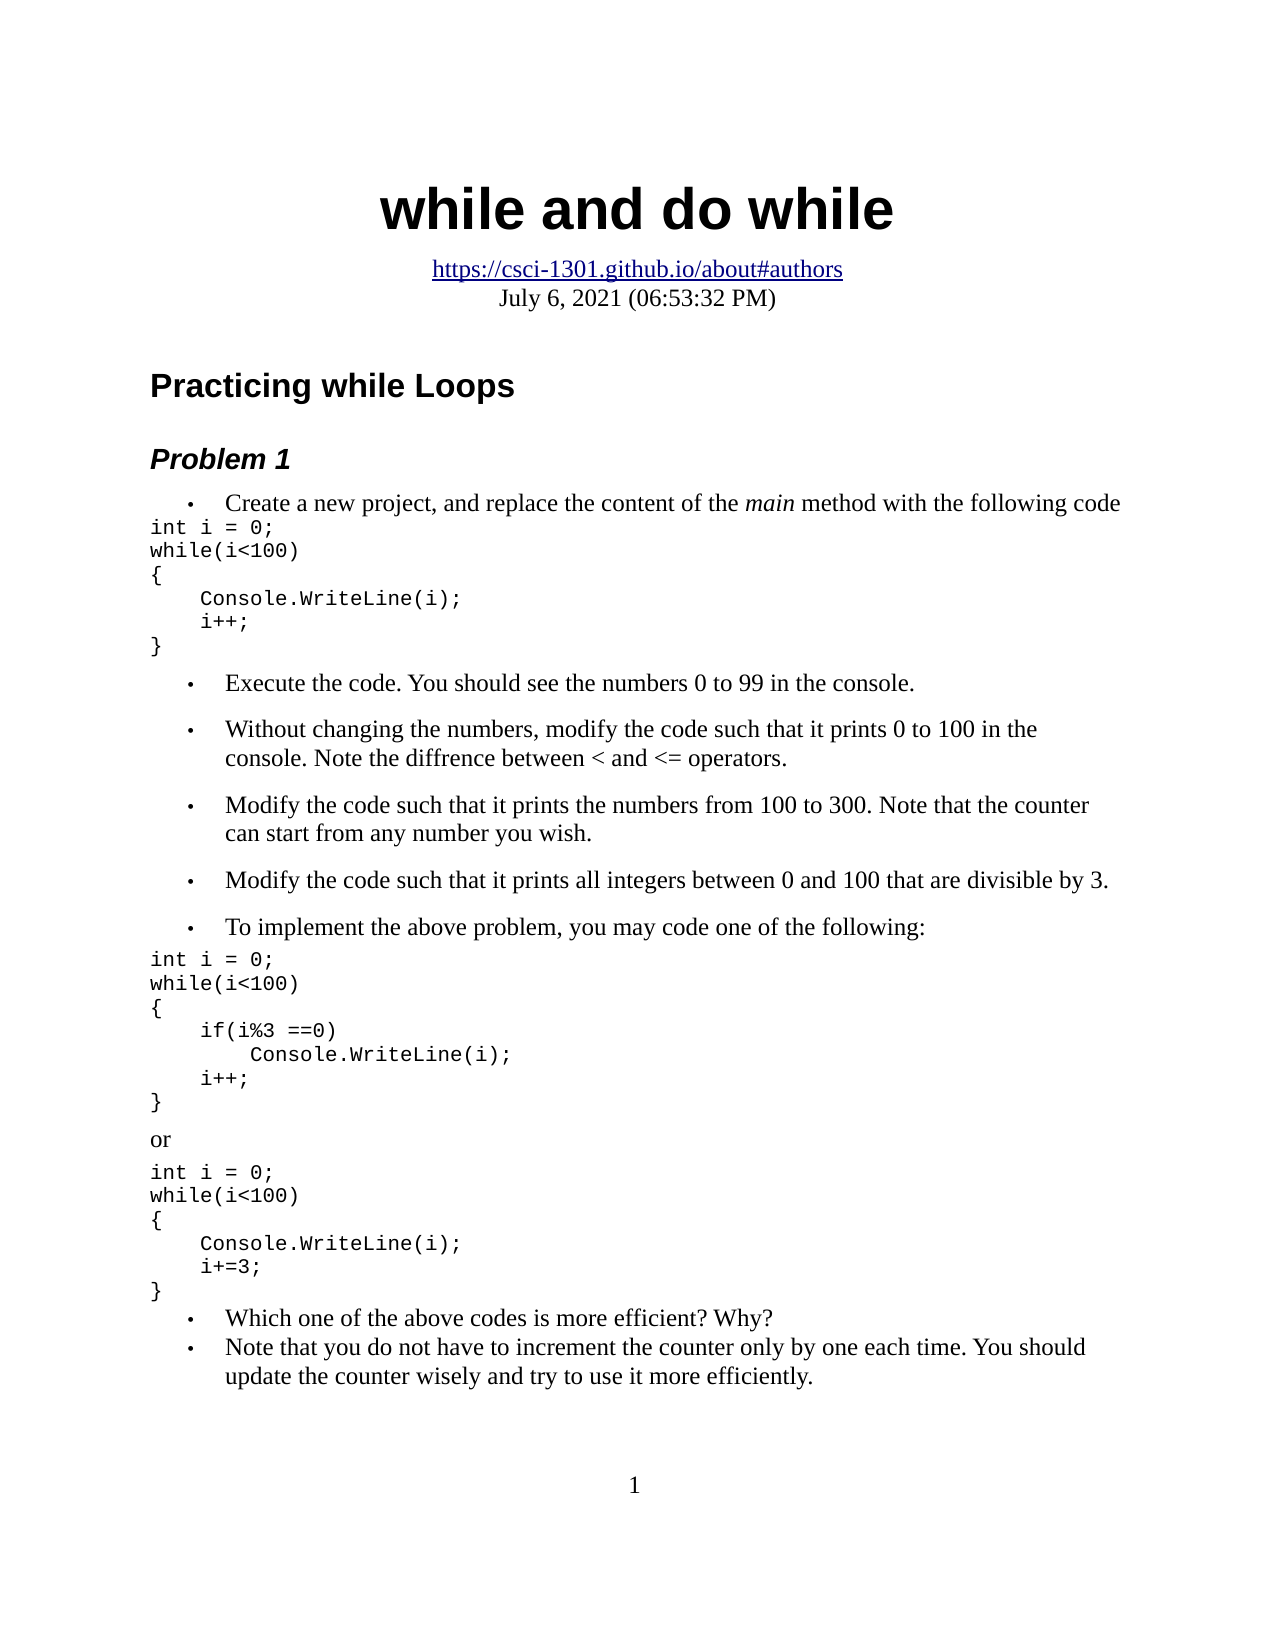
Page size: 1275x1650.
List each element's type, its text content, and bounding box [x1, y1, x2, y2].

text { [150, 997, 1125, 1020]
text { [150, 1209, 1125, 1233]
list To implement the above problem, you may code one of the following: [187, 912, 1125, 941]
text while(i<100) [150, 540, 1125, 564]
text if(i%3 ==0) [150, 1020, 1125, 1044]
list Modify the code such that it prints the numbers from 100 to 300. Note that the counter can start from any number you wish. [187, 790, 1125, 847]
text int i = 0; [150, 1162, 1125, 1185]
list Create a new project, and replace the content of the main method with the following code [187, 488, 1125, 517]
list Without changing the numbers, modify the code such that it prints 0 to 100 in the console. Note the diffrence between < and <= operators. [187, 714, 1125, 772]
title while and do while [150, 175, 1125, 242]
text } [150, 1091, 1125, 1115]
text i+=3; [150, 1256, 1125, 1280]
text July 6, 2021 (06:53:32 PM) [150, 283, 1125, 312]
text while(i<100) [150, 973, 1125, 997]
subtitle Practicing while Loops [150, 366, 1125, 404]
text or [150, 1124, 1125, 1153]
list Which one of the above codes is more efficient? Why? [187, 1303, 1125, 1332]
text } [150, 1280, 1125, 1303]
text i++; [150, 1068, 1125, 1091]
text i++; [150, 611, 1125, 635]
text { [150, 564, 1125, 588]
text } [150, 635, 1125, 659]
subtitle Problem 1 [150, 442, 1125, 476]
text Console.WriteLine(i); [150, 588, 1125, 611]
text Console.WriteLine(i); [150, 1044, 1125, 1068]
text int i = 0; [150, 517, 1125, 540]
list Execute the code. You should see the numbers 0 to 99 in the console. [187, 668, 1125, 696]
text int i = 0; [150, 949, 1125, 973]
text Console.WriteLine(i); [150, 1233, 1125, 1256]
list Note that you do not have to increment the counter only by one each time. You should update the counter wisely and try to use it more efficiently. [187, 1332, 1125, 1390]
text while(i<100) [150, 1185, 1125, 1209]
text https://csci-1301.github.io/about#authors [150, 254, 1125, 283]
list Modify the code such that it prints all integers between 0 and 100 that are divisible by 3. [187, 865, 1125, 894]
